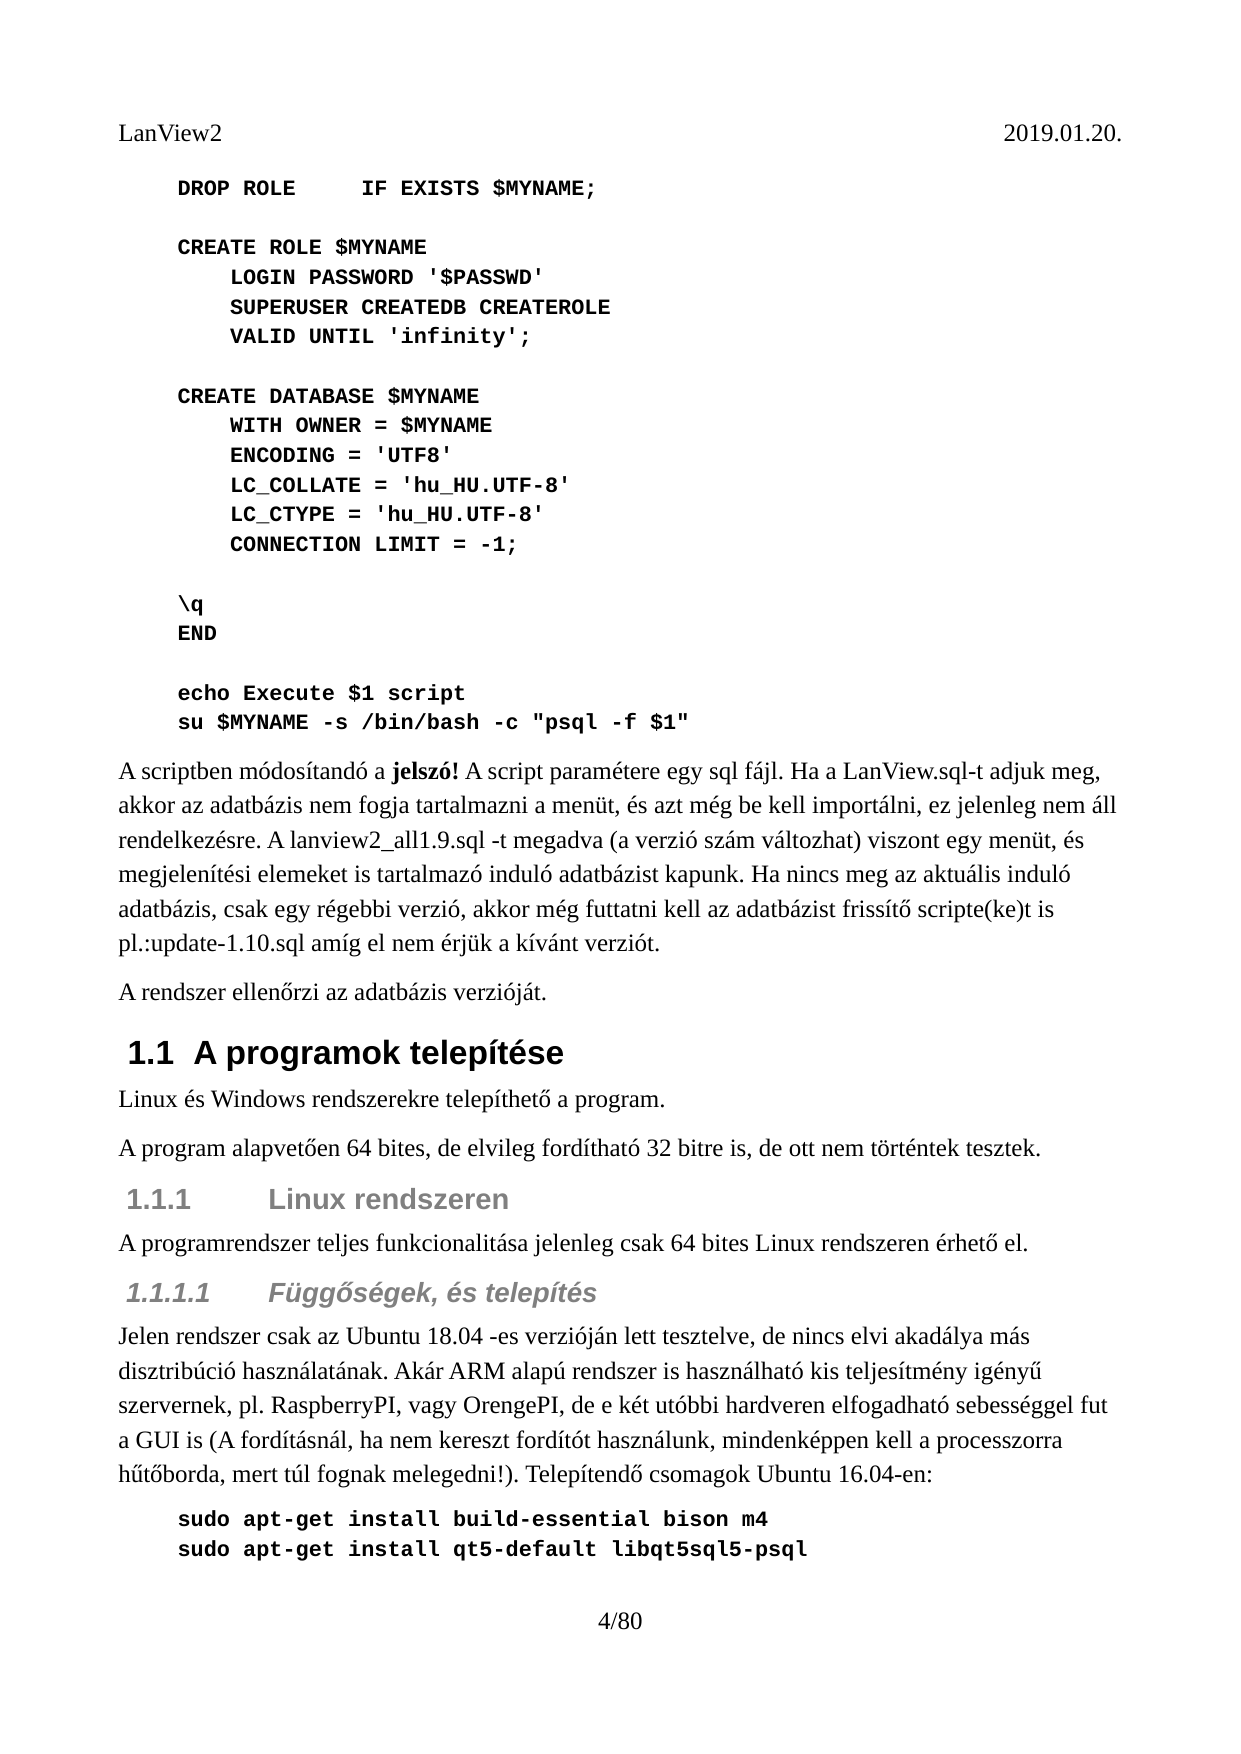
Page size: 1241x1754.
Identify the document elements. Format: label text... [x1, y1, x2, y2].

text Linux és Windows rendszerekre telepíthető a program. [118, 1084, 1122, 1112]
text DROP ROLE IF EXISTS $MYNAME; CREATE ROLE $MYNAME LOGIN PASSWORD '$PASSWD' SUPERUSER CREATEDB CREATEROLE VALID UNTIL 'infinity'; CREATE DATABASE $MYNAME WITH OWNER = $MYNAME ENCODING = 'UTF8' LC_COLLATE = 'hu_HU.UTF-8' LC_CTYPE = 'hu_HU.UTF-8' CONNECTION LIMIT = -1; \q END echo Execute $1 script su $MYNAME -s /bin/bash -c "psql -f $1" [177, 177, 1122, 736]
text A program alapvetően 64 bites, de elvileg fordítható 32 bitre is, de ott nem történtek tesztek. [118, 1133, 1122, 1161]
text Jelen rendszer csak az Ubuntu 18.04 -es verzióján lett tesztelve, de nincs elvi akadálya más disztribúció használatának. Akár ARM alapú rendszer is használható kis teljesítmény igényű szervernek, pl. RaspberryPI, vagy OrengePI, de e két utóbbi hardveren elfogadható sebességgel fut a GUI is (A fordításnál, ha nem kereszt fordítót használunk, mindenképpen kell a processzorra hűtőborda, mert túl fognak melegedni!). Telepítendő csomagok Ubuntu 16.04-en: [118, 1321, 1122, 1488]
subtitle A programok telepítése [118, 1032, 1122, 1071]
subtitle Függőségek, és telepítés [118, 1277, 1122, 1309]
subtitle Linux rendszeren [118, 1182, 1122, 1215]
text A programrendszer teljes funkcionalitása jelenleg csak 64 bites Linux rendszeren érhető el. [118, 1228, 1122, 1257]
text A scriptben módosítandó a jelszó! A script paramétere egy sql fájl. Ha a LanView.sql-t adjuk meg, akkor az adatbázis nem fogja tartalmazni a menüt, és azt még be kell importálni, ez jelenleg nem áll rendelkezésre. A lanview2_all1.9.sql -t megadva (a verzió szám változhat) viszont egy menüt, és megjelenítési elemeket is tartalmazó induló adatbázist kapunk. Ha nincs meg az aktuális induló adatbázis, csak egy régebbi verzió, akkor még futtatni kell az adatbázist frissítő scripte(ke)t is pl.:update-1.10.sql amíg el nem érjük a kívánt verziót. [118, 756, 1122, 957]
text sudo apt-get install build-essential bison m4 sudo apt-get install qt5-default libqt5sql5-psql [177, 1508, 1122, 1563]
text A rendszer ellenőrzi az adatbázis verzióját. [118, 977, 1122, 1006]
